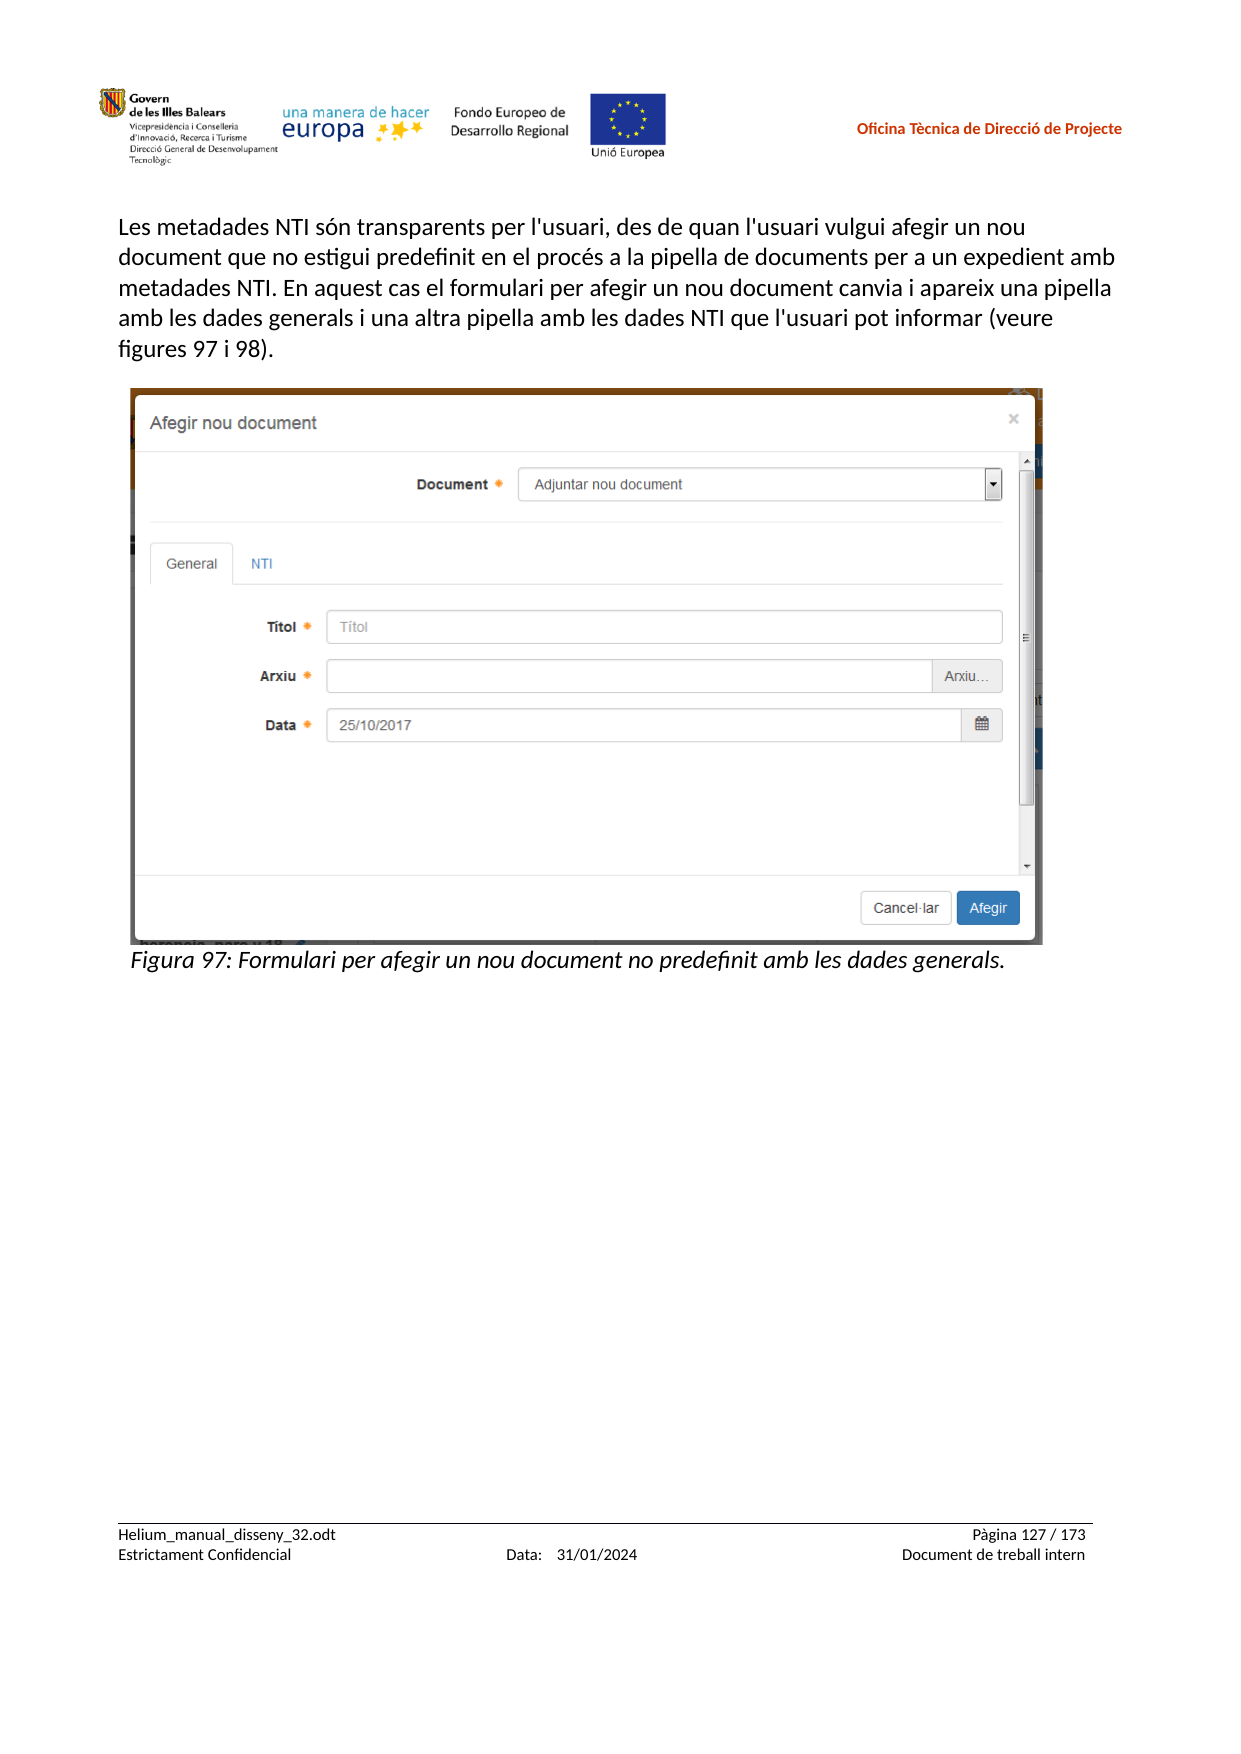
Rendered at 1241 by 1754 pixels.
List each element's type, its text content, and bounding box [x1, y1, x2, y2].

picture [99, 87, 668, 166]
text Figura 97: Formulari per afegir un nou document no predefinit amb les dades generals. [130, 945, 1043, 975]
picture [130, 388, 1043, 945]
text Les metadades NTI són transparents per l'usuari, des de quan l'usuari vulgui afegir un nou document que no estigui predefinit en el procés a la pipella de documents per a un expedient amb metadades NTI. En aquest cas el formulari per afegir un nou document canvia i apareix una pipella amb les dades generals i una altra pipella amb les dades NTI que l'usuari pot informar (veure figures 97 i 98). [118, 211, 1122, 363]
